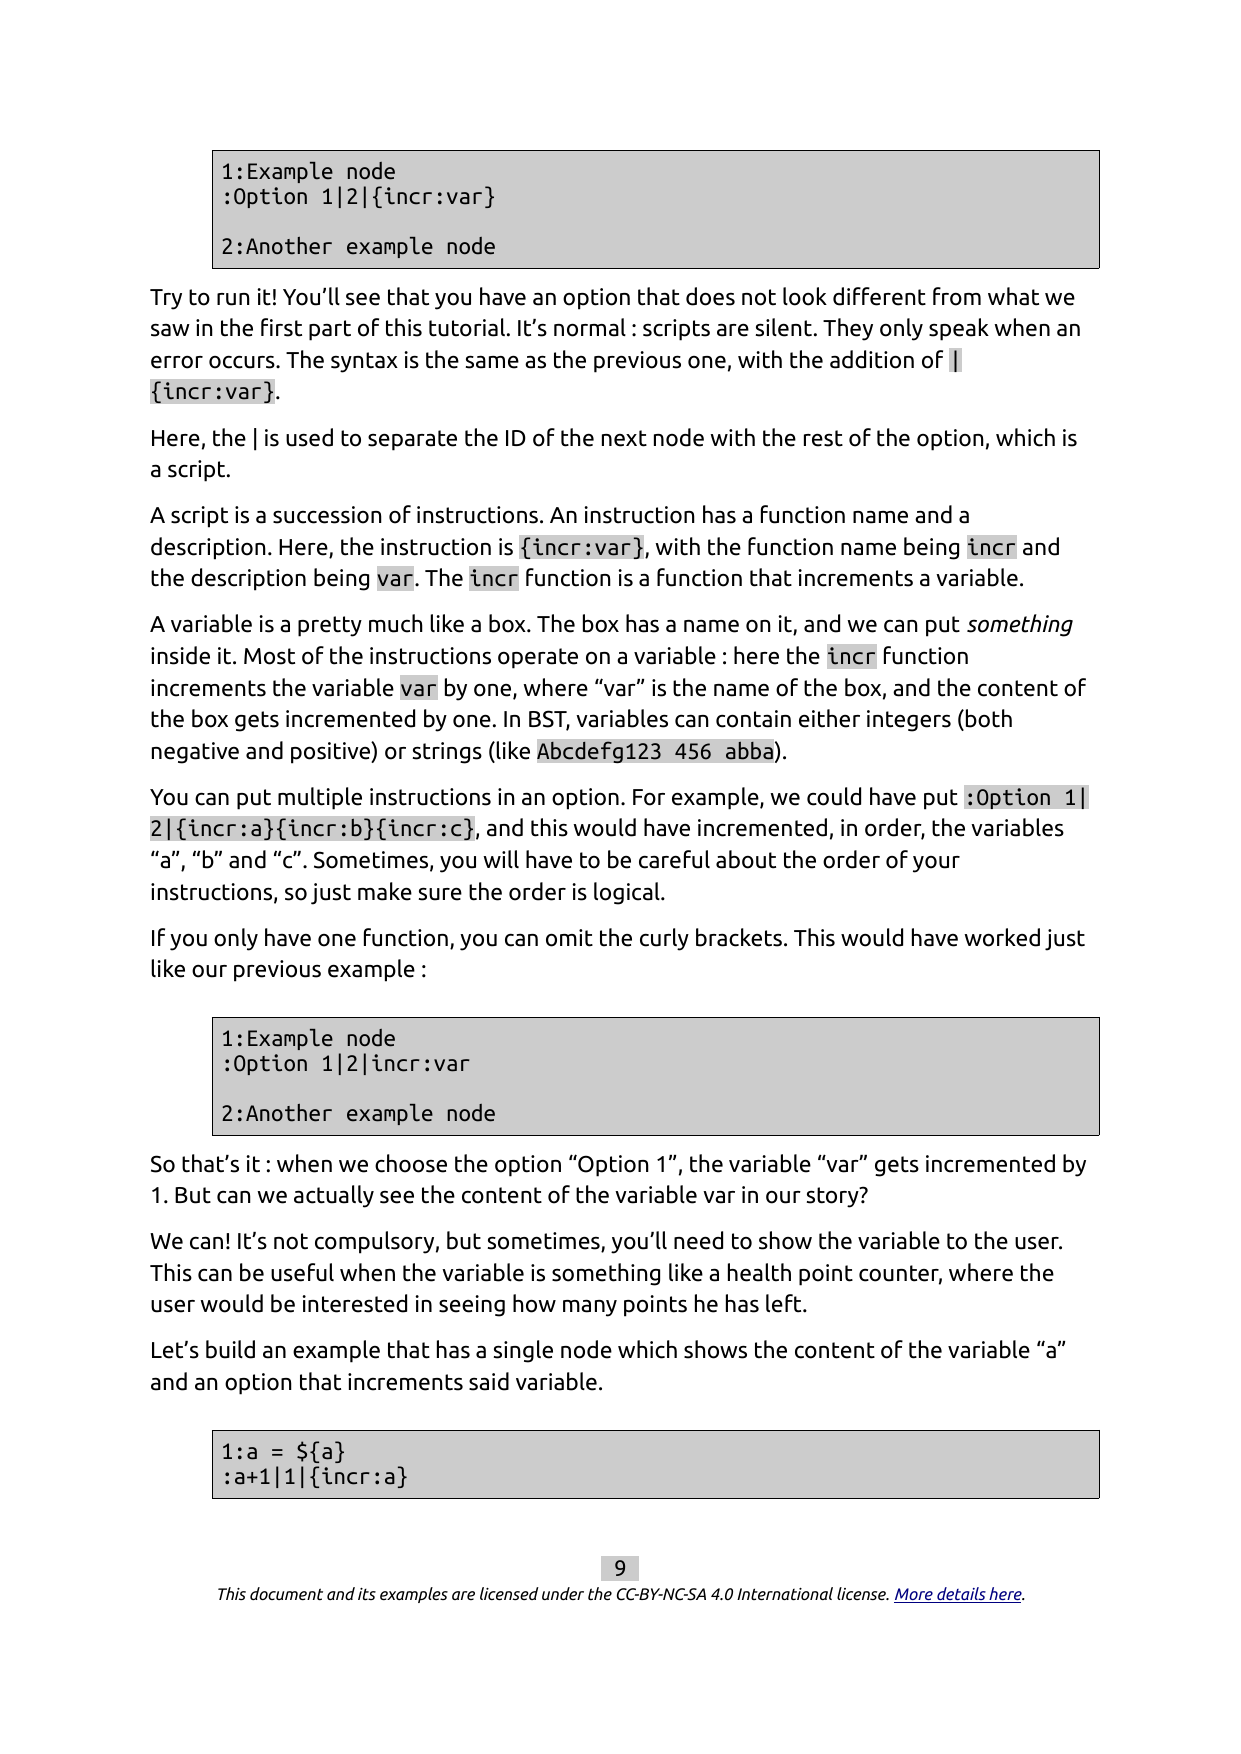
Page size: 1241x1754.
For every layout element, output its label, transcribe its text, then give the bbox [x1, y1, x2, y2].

text :a+1|1|{incr:a} [213, 1455, 1099, 1498]
text 2:Another example node [213, 225, 1099, 268]
text 1:a = ${a} [213, 1431, 1099, 1455]
text A variable is a pretty much like a box. The box has a name on it, and we can put something inside it. Most of the instructions operate on a variable : here the incr function increments the variable var by one, where “var” is the name of the box, and the content of the box gets incremented by one. In BST, variables can contain either integers (both negative and positive) or strings (like Abcdefg123 456 abba). [150, 611, 1090, 763]
text 2:Another example node [213, 1092, 1099, 1135]
text 1:Example node [213, 151, 1099, 175]
text 1:Example node [213, 1018, 1099, 1042]
text Try to run it! You’ll see that you have an option that does not look different from what we saw in the first part of this tutorial. It’s normal : scripts are silent. They only speak when an error occurs. The syntax is the same as the previous one, with the addition of |{incr:var}. [150, 283, 1090, 404]
text A script is a succession of instructions. An instruction has a function name and a description. Here, the instruction is {incr:var}, with the function name being incr and the description being var. The incr function is a function that increments a variable. [150, 502, 1090, 591]
text If you only have one function, you can omit the curly brackets. This would have worked just like our previous example : [150, 924, 1090, 982]
text You can put multiple instructions in an option. For example, we could have put :Option 1|2|{incr:a}{incr:b}{incr:c}, and this would have incremented, in order, the variables “a”, “b” and “c”. Sometimes, you will have to be careful about the order of your instructions, so just make sure the order is logical. [150, 783, 1090, 904]
text Let’s build an example that has a single node which shows the content of the variable “a” and an option that increments said variable. [150, 1337, 1090, 1395]
text Here, the | is used to separate the ID of the next node with the rest of the option, which is a script. [150, 424, 1090, 482]
text So that’s it : when we choose the option “Option 1”, the variable “var” gets incremented by 1. But can we actually see the content of the variable var in our story? [150, 1150, 1090, 1208]
text :Option 1|2|{incr:var} [213, 175, 1099, 200]
text We can! It’s not compulsory, but sometimes, you’ll need to show the variable to the user. This can be useful when the variable is something like a health point counter, where the user would be interested in seeing how many points he has left. [150, 1228, 1090, 1317]
text :Option 1|2|incr:var [213, 1042, 1099, 1067]
